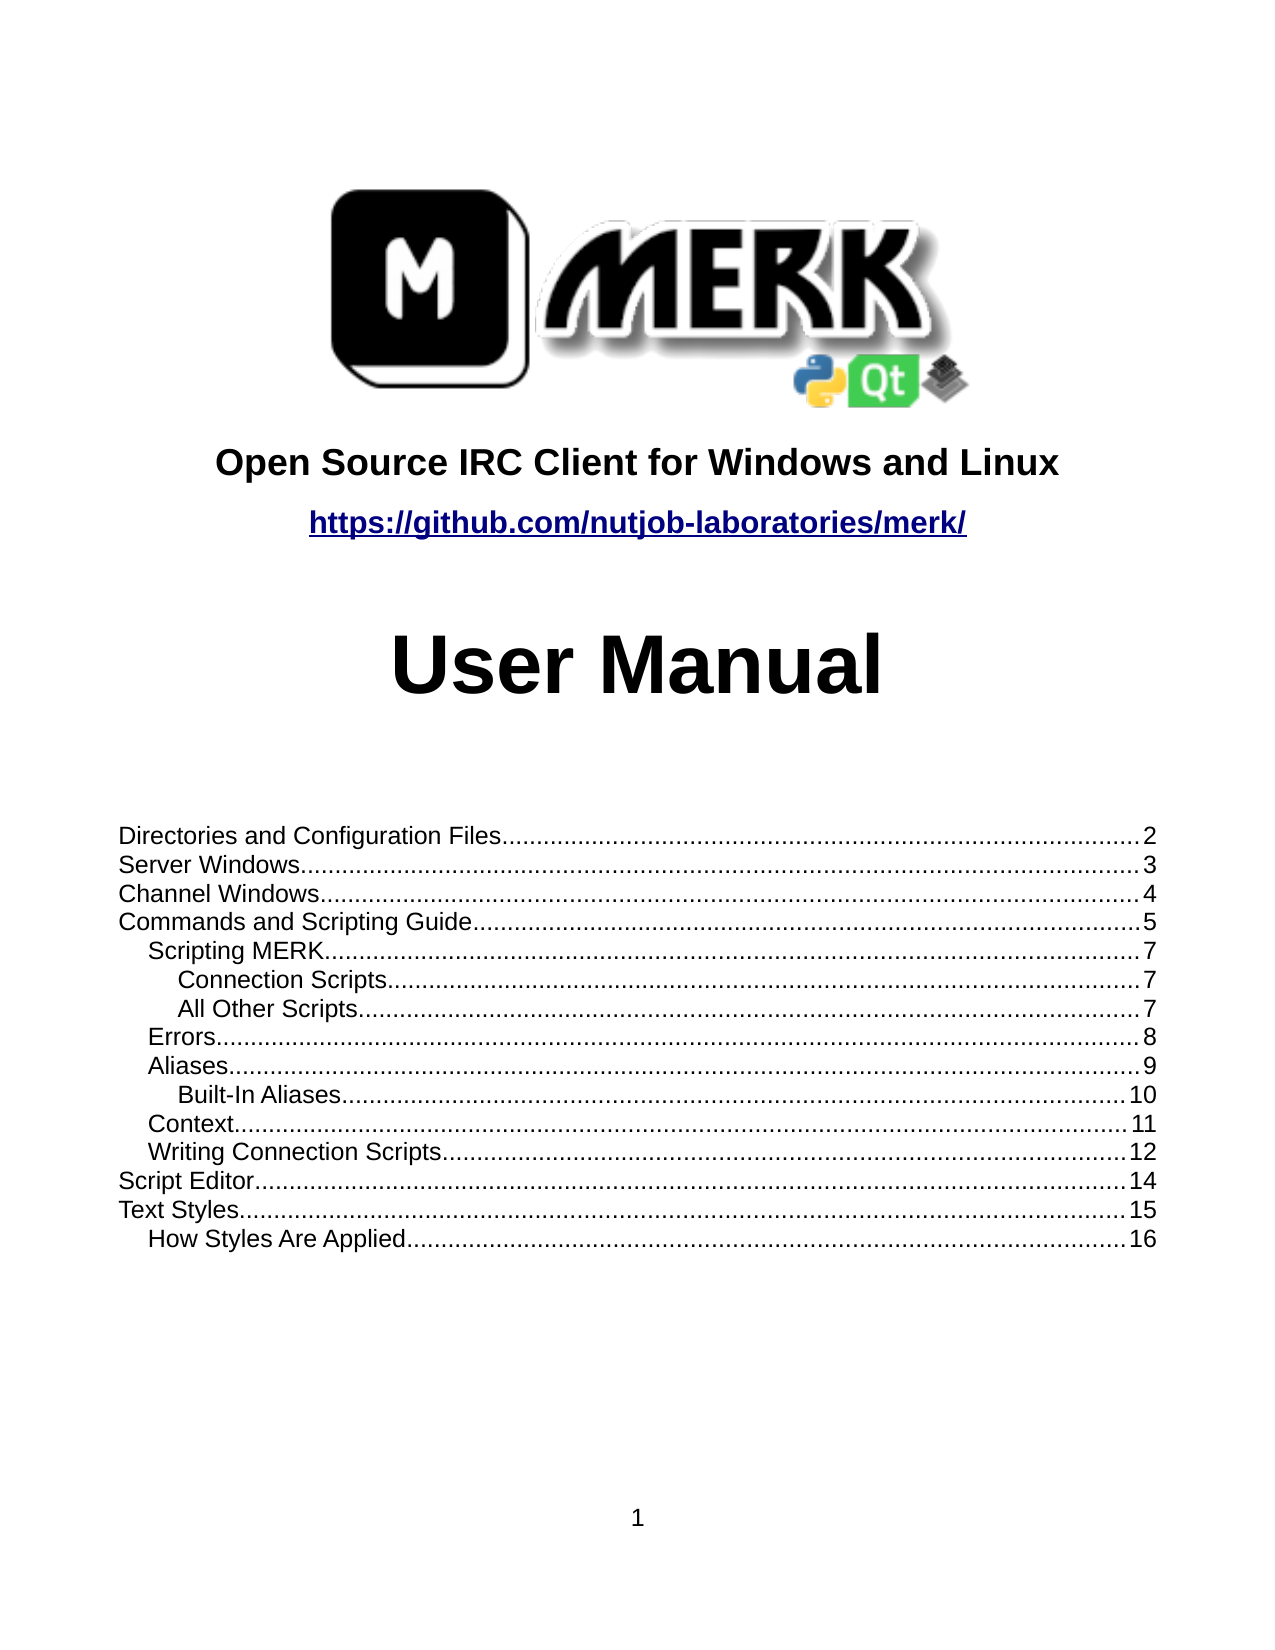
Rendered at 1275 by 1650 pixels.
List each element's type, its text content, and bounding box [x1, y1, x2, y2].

text Errors 8 [148, 1022, 1157, 1051]
text Scripting MERK 7 [148, 936, 1157, 965]
text Writing Connection Scripts 12 [148, 1137, 1157, 1166]
picture [311, 165, 978, 416]
text Channel Windows 4 [118, 878, 1157, 907]
text Text Styles 15 [118, 1195, 1157, 1223]
text Script Editor 14 [118, 1166, 1157, 1195]
text How Styles Are Applied 16 [148, 1223, 1157, 1252]
text Directories and Configuration Files 2 [118, 821, 1157, 850]
text https://github.com/nutjob-laboratories/merk/ [118, 504, 1157, 540]
text Server Windows 3 [118, 850, 1157, 878]
text User Manual [118, 616, 1157, 711]
text Aliases 9 [148, 1051, 1157, 1080]
text Connection Scripts 7 [177, 965, 1157, 993]
text Commands and Scripting Guide 5 [118, 907, 1157, 936]
text All Other Scripts 7 [177, 993, 1157, 1022]
text Built-In Aliases 10 [177, 1080, 1157, 1108]
text Open Source IRC Client for Windows and Linux [118, 440, 1157, 483]
text Context 11 [148, 1108, 1157, 1137]
